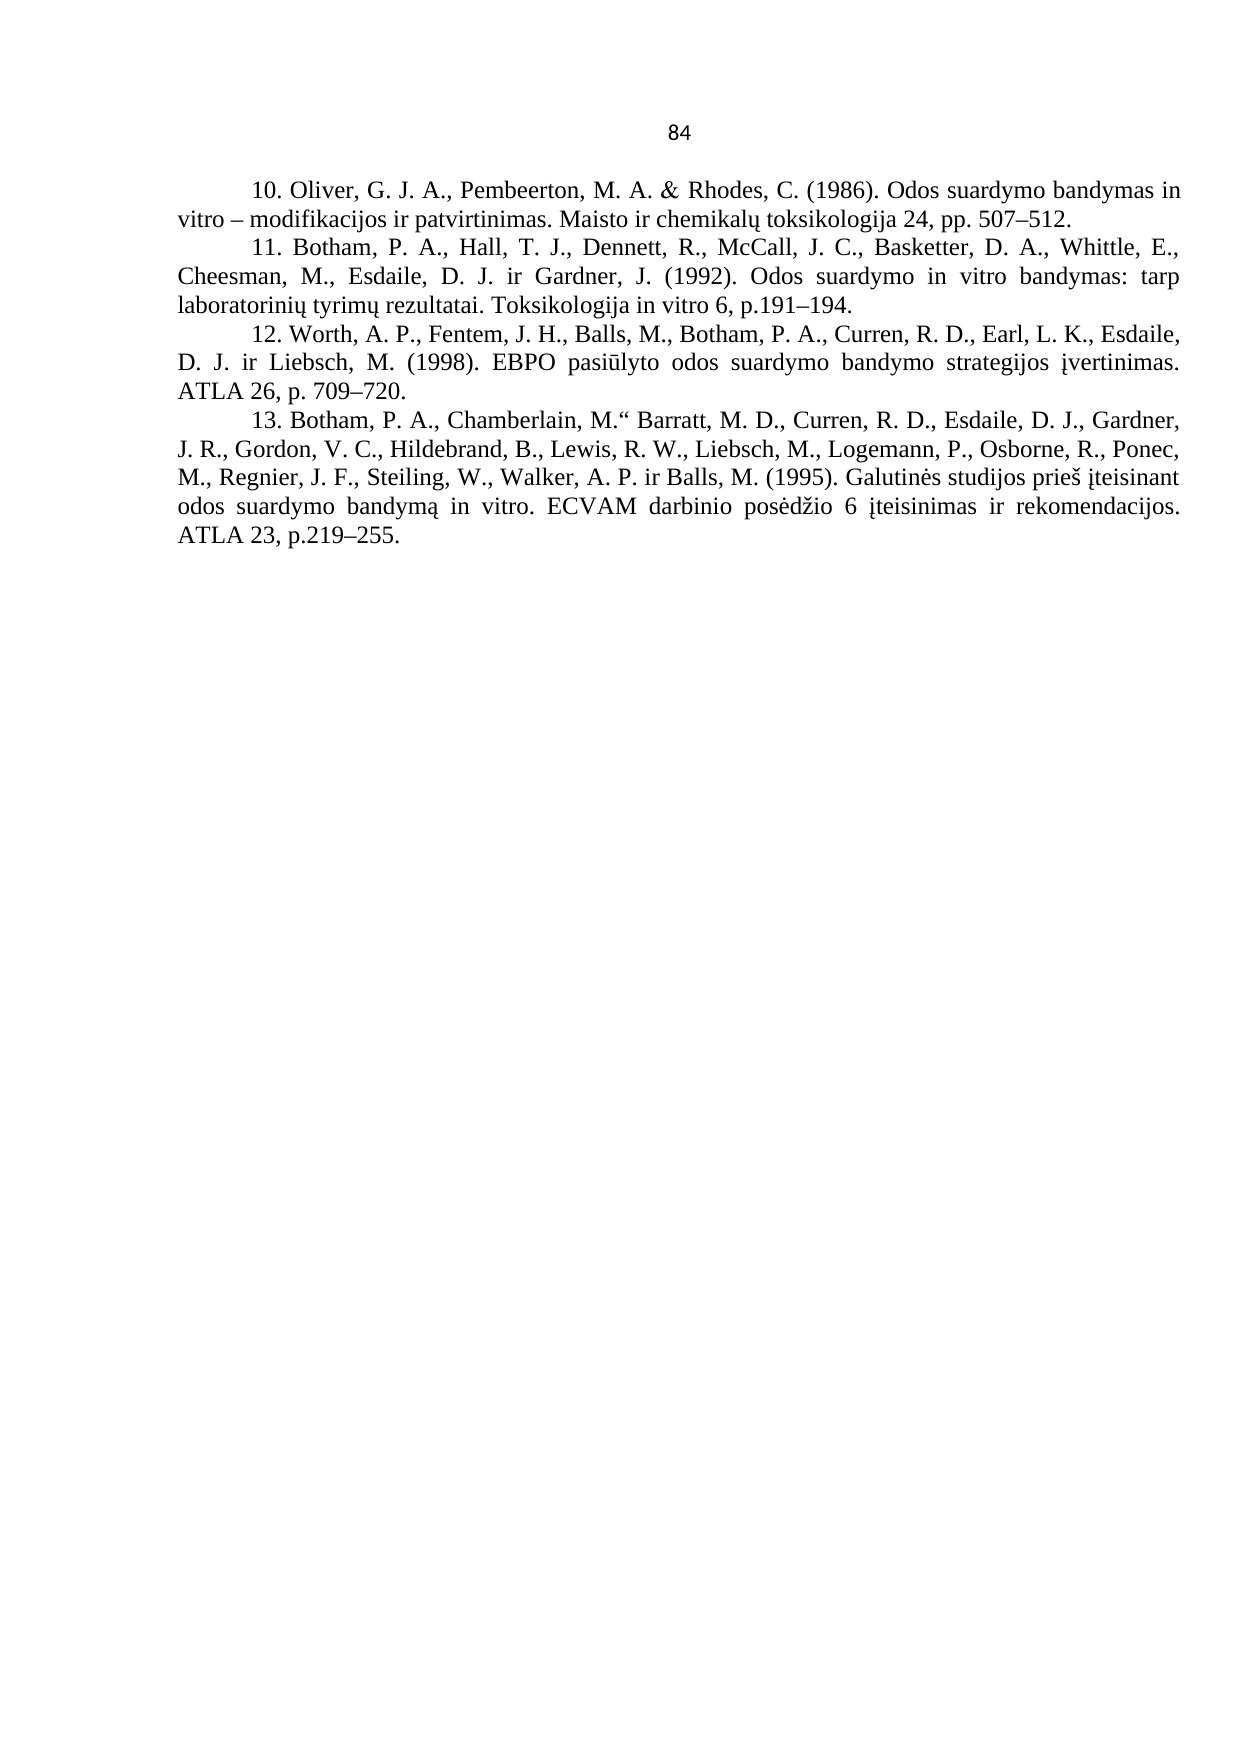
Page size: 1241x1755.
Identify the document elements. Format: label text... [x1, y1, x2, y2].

text 10. Oliver, G. J. A., Pembeerton, M. A.  Rhodes, C. (1986). Odos suardymo bandymas in vitro – modifikacijos ir patvirtinimas. Maisto ir chemikalų toksikologija 24, pp. 507–512. [177, 175, 1181, 232]
text 12. Worth, A. P., Fentem, J. H., Balls, M., Botham, P. A., Curren, R. D., Earl, L. K., Esdaile, D. J. ir Liebsch, M. (1998). EBPO pasiūlyto odos suardymo bandymo strategijos įvertinimas. ATLA 26, p. 709–720. [177, 319, 1181, 405]
text 13. Botham, P. A., Chamberlain, M.“ Barratt, M. D., Curren, R. D., Esdaile, D. J., Gardner, J. R., Gordon, V. C., Hildebrand, B., Lewis, R. W., Liebsch, M., Logemann, P., Osborne, R., Ponec, M., Regnier, J. F., Steiling, W., Walker, A. P. ir Balls, M. (1995). Galutinės studijos prieš įteisinant odos suardymo bandymą in vitro. ECVAM darbinio posėdžio 6 įteisinimas ir rekomendacijos. ATLA 23, p.219–255. [177, 405, 1181, 549]
text 11. Botham, P. A., Hall, T. J., Dennett, R., McCall, J. C., Basketter, D. A., Whittle, E., Cheesman, M., Esdaile, D. J. ir Gardner, J. (1992). Odos suardymo in vitro bandymas: tarp laboratorinių tyrimų rezultatai. Toksikologija in vitro 6, p.191–194. [177, 232, 1181, 319]
